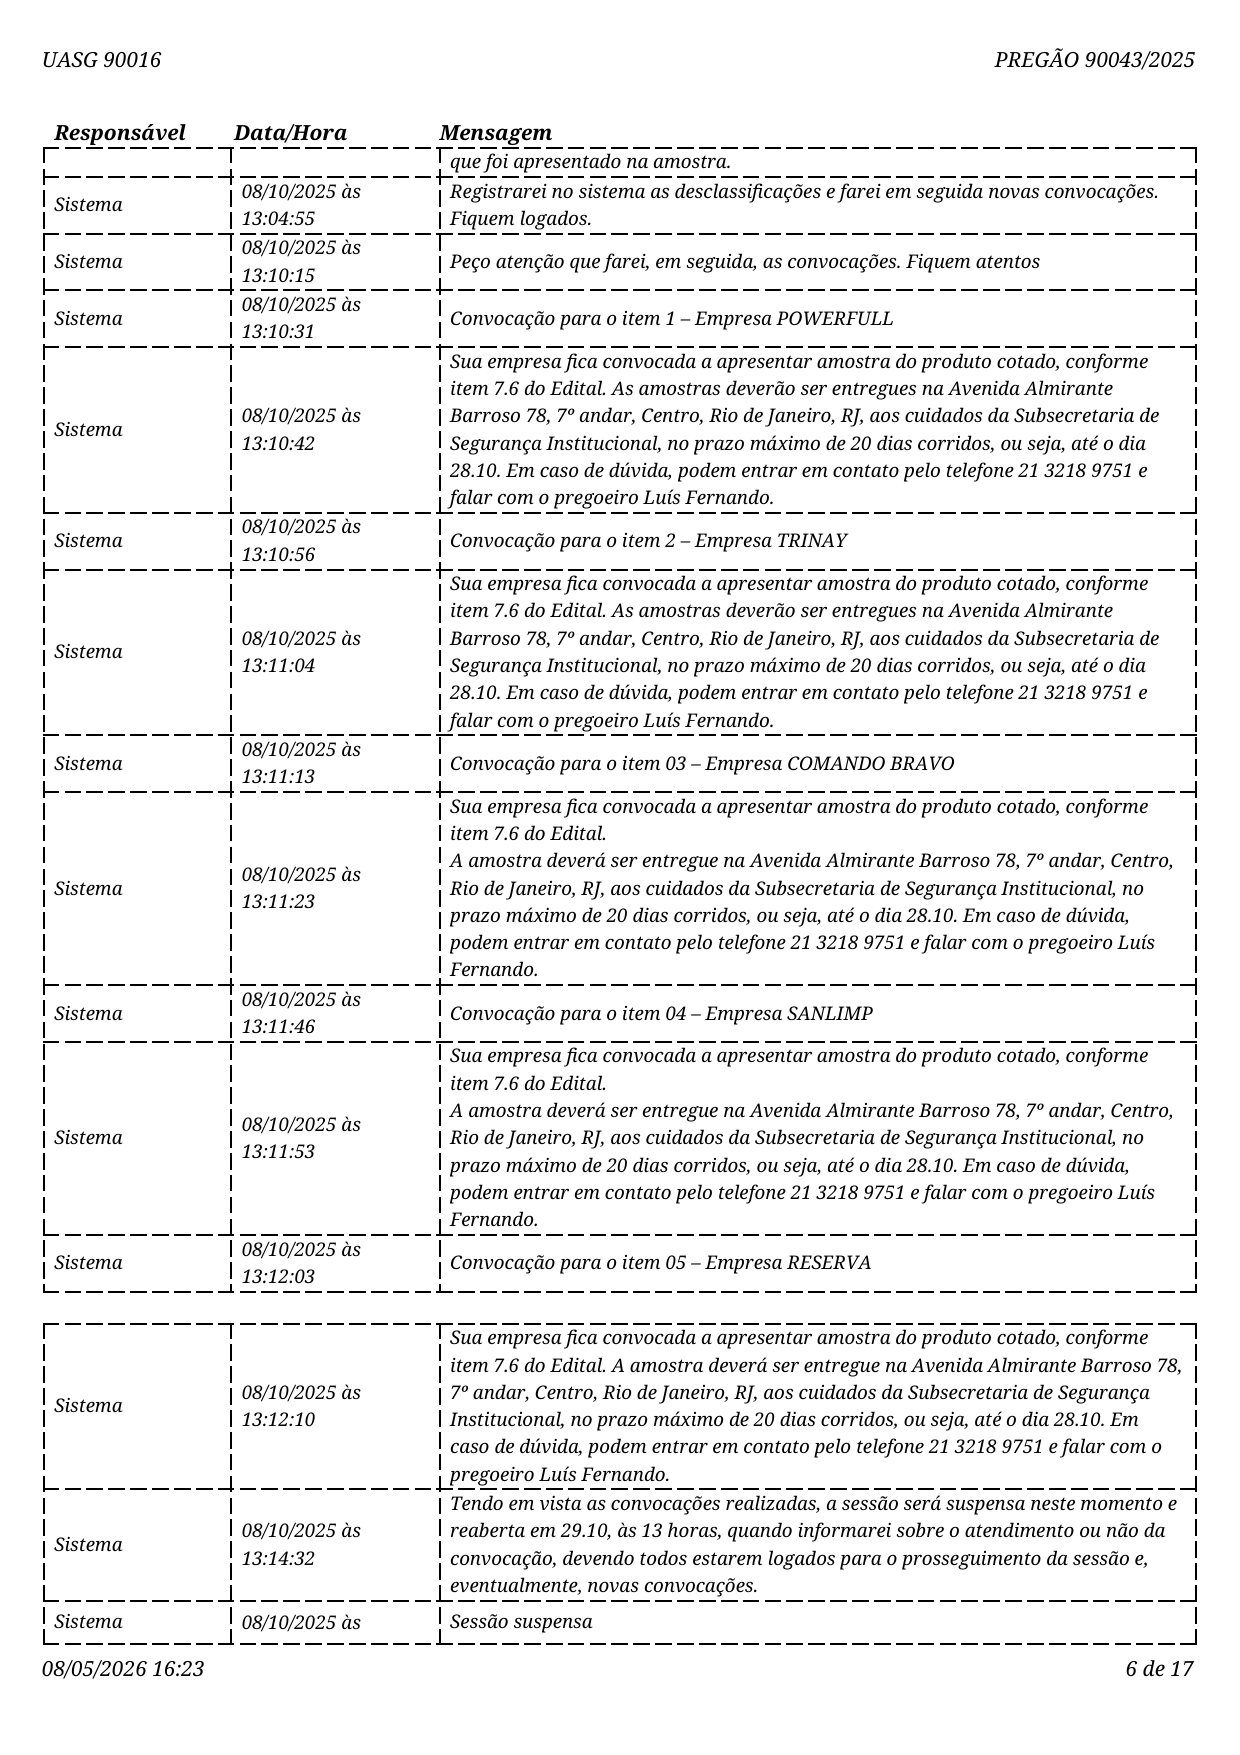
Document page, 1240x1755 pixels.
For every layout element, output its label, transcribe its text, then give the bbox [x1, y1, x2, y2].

table_header 08/10/2025 às 13:12:10 [231, 1323, 439, 1488]
table_cell Convocação para o item 04 – Empresa SANLIMP [440, 984, 1196, 1041]
table_cell Sua empresa fica convocada a apresentar amostra do produto cotado, conforme item 7.6 do Edital. A amostra deverá ser entregue na Avenida Almirante Barroso 78, 7º andar, Centro, Rio de Janeiro, RJ, aos cuidados da Subsecretaria de Segurança Institucional, no prazo máximo de 20 dias corridos, ou seja, até o dia 28.10. Em caso de dúvida, podem entrar em contato pelo telefone 21 3218 9751 e falar com o pregoeiro Luís Fernando. [440, 1041, 1196, 1234]
table_cell Sua empresa fica convocada a apresentar amostra do produto cotado, conforme item 7.6 do Edital. As amostras deverão ser entregues na Avenida Almirante Barroso 78, 7º andar, Centro, Rio de Janeiro, RJ, aos cuidados da Subsecretaria de Segurança Institucional, no prazo máximo de 20 dias corridos, ou seja, até o dia 28.10. Em caso de dúvida, podem entrar em contato pelo telefone 21 3218 9751 e falar com o pregoeiro Luís Fernando. [440, 569, 1196, 734]
table_cell Sistema [44, 791, 231, 984]
table_cell Sistema [44, 734, 231, 791]
table_header Sua empresa fica convocada a apresentar amostra do produto cotado, conforme item 7.6 do Edital. A amostra deverá ser entregue na Avenida Almirante Barroso 78, 7º andar, Centro, Rio de Janeiro, RJ, aos cuidados da Subsecretaria de Segurança Institucional, no prazo máximo de 20 dias corridos, ou seja, até o dia 28.10. Em caso de dúvida, podem entrar em contato pelo telefone 21 3218 9751 e falar com o pregoeiro Luís Fernando. [440, 1323, 1196, 1488]
table_cell 08/10/2025 às 13:11:23 [231, 791, 439, 984]
table_cell 08/10/2025 às 13:12:03 [231, 1234, 439, 1291]
table_cell Sistema [44, 984, 231, 1041]
table_cell Registrarei no sistema as desclassificações e farei em seguida novas convocações. Fiquem logados. [440, 176, 1196, 233]
table_cell Sua empresa fica convocada a apresentar amostra do produto cotado, conforme item 7.6 do Edital. A amostra deverá ser entregue na Avenida Almirante Barroso 78, 7º andar, Centro, Rio de Janeiro, RJ, aos cuidados da Subsecretaria de Segurança Institucional, no prazo máximo de 20 dias corridos, ou seja, até o dia 28.10. Em caso de dúvida, podem entrar em contato pelo telefone 21 3218 9751 e falar com o pregoeiro Luís Fernando. [440, 791, 1196, 984]
table_cell Peço atenção que farei, em seguida, as convocações. Fiquem atentos [440, 233, 1196, 289]
table_cell Convocação para o item 03 – Empresa COMANDO BRAVO [440, 734, 1196, 791]
table_cell Sessão suspensa [440, 1600, 1196, 1643]
table_cell Sistema [44, 512, 231, 568]
table_cell Sistema [44, 289, 231, 346]
table_cell que foi apresentado na amostra. [440, 147, 1196, 176]
table_cell Sistema [44, 1234, 231, 1291]
table_cell Sistema [44, 176, 231, 233]
table_cell [231, 147, 439, 176]
table_cell Sistema [44, 1600, 231, 1643]
table_cell Sua empresa fica convocada a apresentar amostra do produto cotado, conforme item 7.6 do Edital. As amostras deverão ser entregues na Avenida Almirante Barroso 78, 7º andar, Centro, Rio de Janeiro, RJ, aos cuidados da Subsecretaria de Segurança Institucional, no prazo máximo de 20 dias corridos, ou seja, até o dia 28.10. Em caso de dúvida, podem entrar em contato pelo telefone 21 3218 9751 e falar com o pregoeiro Luís Fernando. [440, 346, 1196, 512]
table_cell 08/10/2025 às 13:11:04 [231, 569, 439, 734]
table_cell 08/10/2025 às 13:10:56 [231, 512, 439, 568]
table_cell Sistema [44, 569, 231, 734]
table_cell Sistema [44, 346, 231, 512]
table_cell Sistema [44, 233, 231, 289]
table_cell 08/10/2025 às 13:14:32 [231, 1488, 439, 1599]
table_cell 08/10/2025 às [231, 1600, 439, 1643]
table_cell 08/10/2025 às 13:10:31 [231, 289, 439, 346]
table_cell Convocação para o item 2 – Empresa TRINAY [440, 512, 1196, 568]
table_cell Convocação para o item 1 – Empresa POWERFULL [440, 289, 1196, 346]
table_cell 08/10/2025 às 13:11:13 [231, 734, 439, 791]
table_header Sistema [44, 1323, 231, 1488]
table_cell 08/10/2025 às 13:10:42 [231, 346, 439, 512]
table_cell Tendo em vista as convocações realizadas, a sessão será suspensa neste momento e reaberta em 29.10, às 13 horas, quando informarei sobre o atendimento ou não da convocação, devendo todos estarem logados para o prosseguimento da sessão e, eventualmente, novas convocações. [440, 1488, 1196, 1599]
table_cell 08/10/2025 às 13:04:55 [231, 176, 439, 233]
table_cell 08/10/2025 às 13:11:53 [231, 1041, 439, 1234]
table_cell [44, 147, 231, 176]
table_cell Sistema [44, 1488, 231, 1599]
table_cell Convocação para o item 05 – Empresa RESERVA [440, 1234, 1196, 1291]
table_cell 08/10/2025 às 13:10:15 [231, 233, 439, 289]
table_cell 08/10/2025 às 13:11:46 [231, 984, 439, 1041]
table_cell Sistema [44, 1041, 231, 1234]
